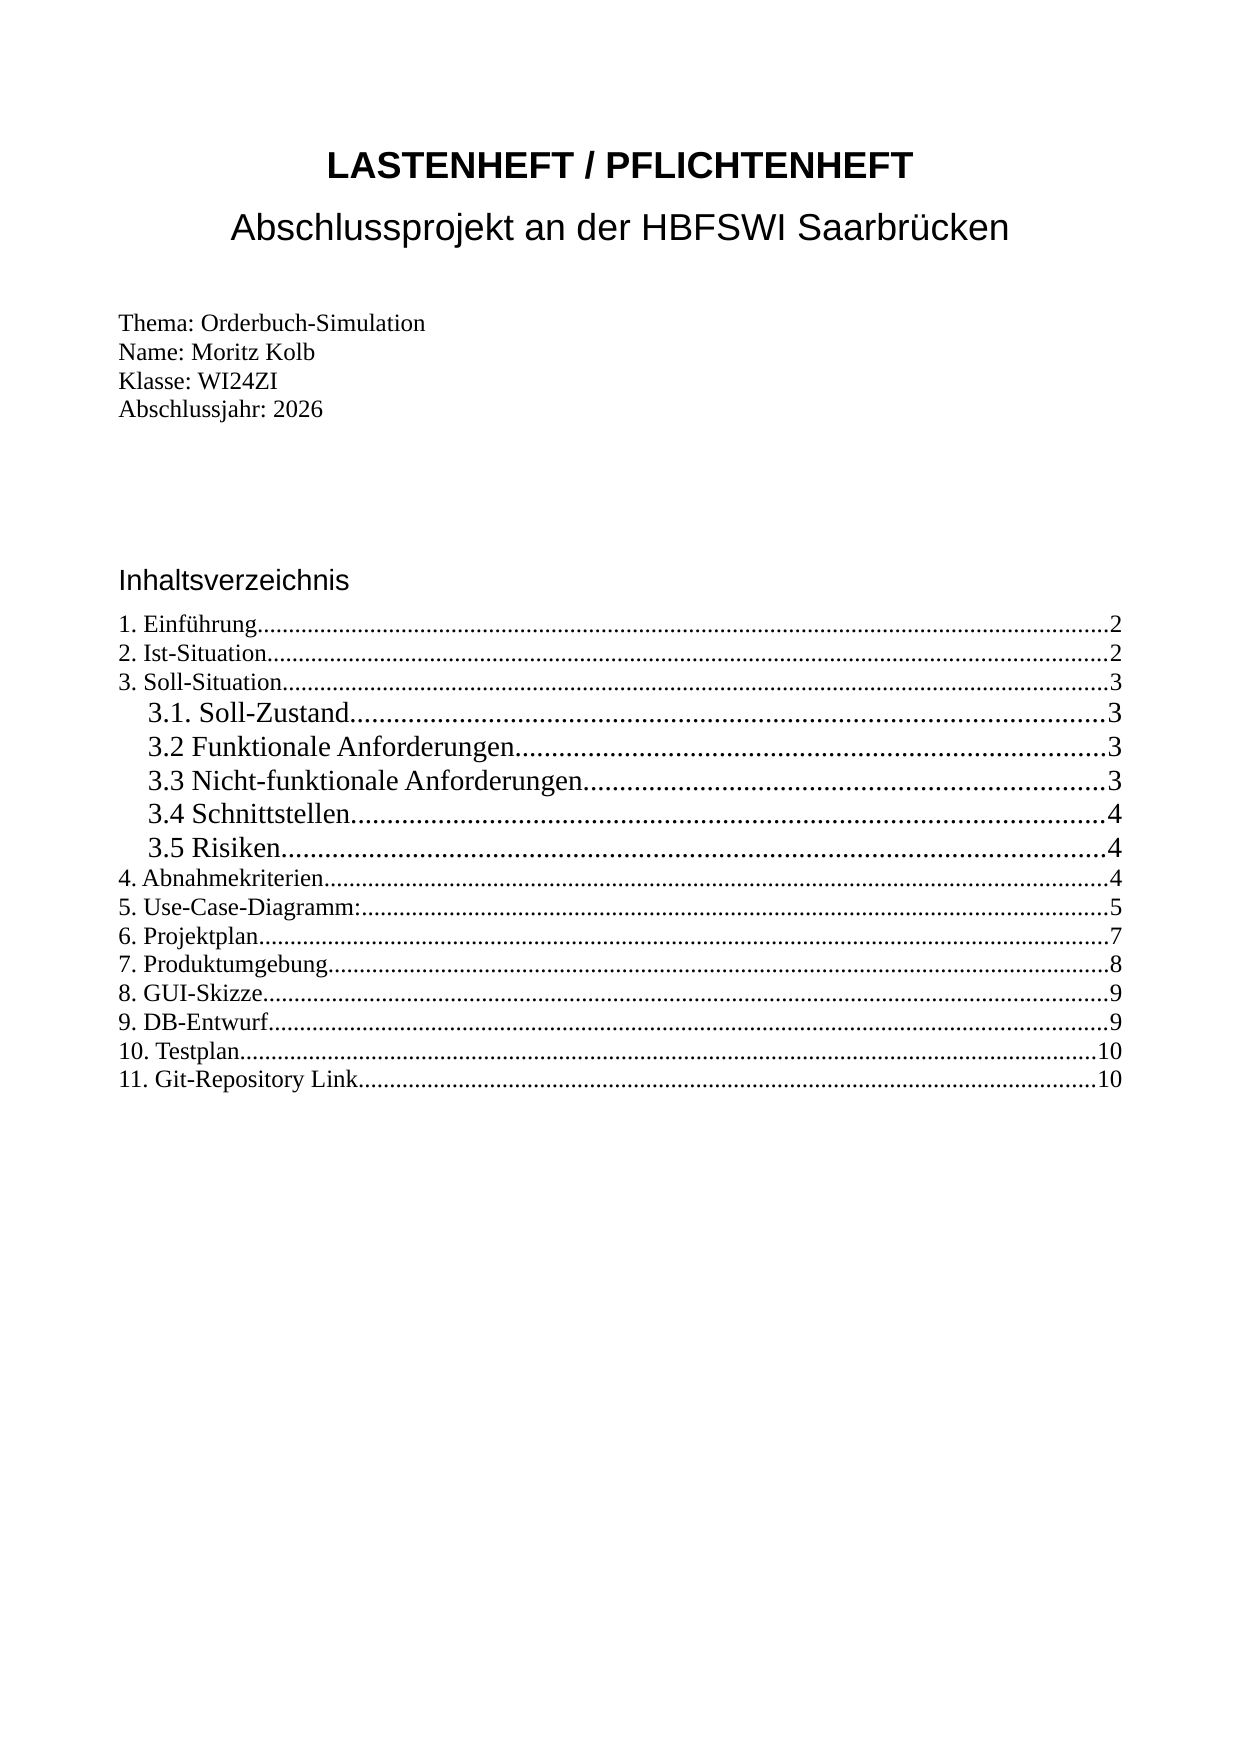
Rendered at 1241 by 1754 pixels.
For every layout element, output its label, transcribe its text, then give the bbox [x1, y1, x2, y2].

text 7. Produktumgebung 8 [118, 949, 1122, 978]
text 4. Abnahmekriterien 4 [118, 863, 1122, 892]
text 6. Projektplan 7 [118, 921, 1122, 949]
subtitle Abschlussprojekt an der HBFSWI Saarbrücken [118, 205, 1122, 248]
text 8. GUI-Skizze 9 [118, 978, 1122, 1007]
text Name: Moritz Kolb [118, 337, 1122, 366]
text 5. Use-Case-Diagramm: 5 [118, 892, 1122, 921]
text 2. Ist-Situation 2 [118, 638, 1122, 667]
text Klasse: WI24ZI [118, 366, 1122, 394]
text Abschlussjahr: 2026 [118, 394, 1122, 423]
text 3.3 Nicht-funktionale Anforderungen 3 [148, 763, 1122, 796]
title LASTENHEFT / PFLICHTENHEFT [118, 143, 1122, 186]
text 3. Soll-Situation 3 [118, 667, 1122, 696]
text 1. Einführung 2 [118, 609, 1122, 638]
text 3.2 Funktionale Anforderungen 3 [148, 729, 1122, 763]
subtitle Inhaltsverzeichnis [118, 563, 1122, 597]
text 3.4 Schnittstellen 4 [148, 796, 1122, 830]
text 3.1. Soll-Zustand 3 [148, 696, 1122, 729]
text 10. Testplan 10 [118, 1036, 1122, 1064]
text 9. DB-Entwurf 9 [118, 1007, 1122, 1036]
text 3.5 Risiken 4 [148, 830, 1122, 863]
text Thema: Orderbuch-Simulation [118, 308, 1122, 337]
text 11. Git-Repository Link 10 [118, 1064, 1122, 1093]
